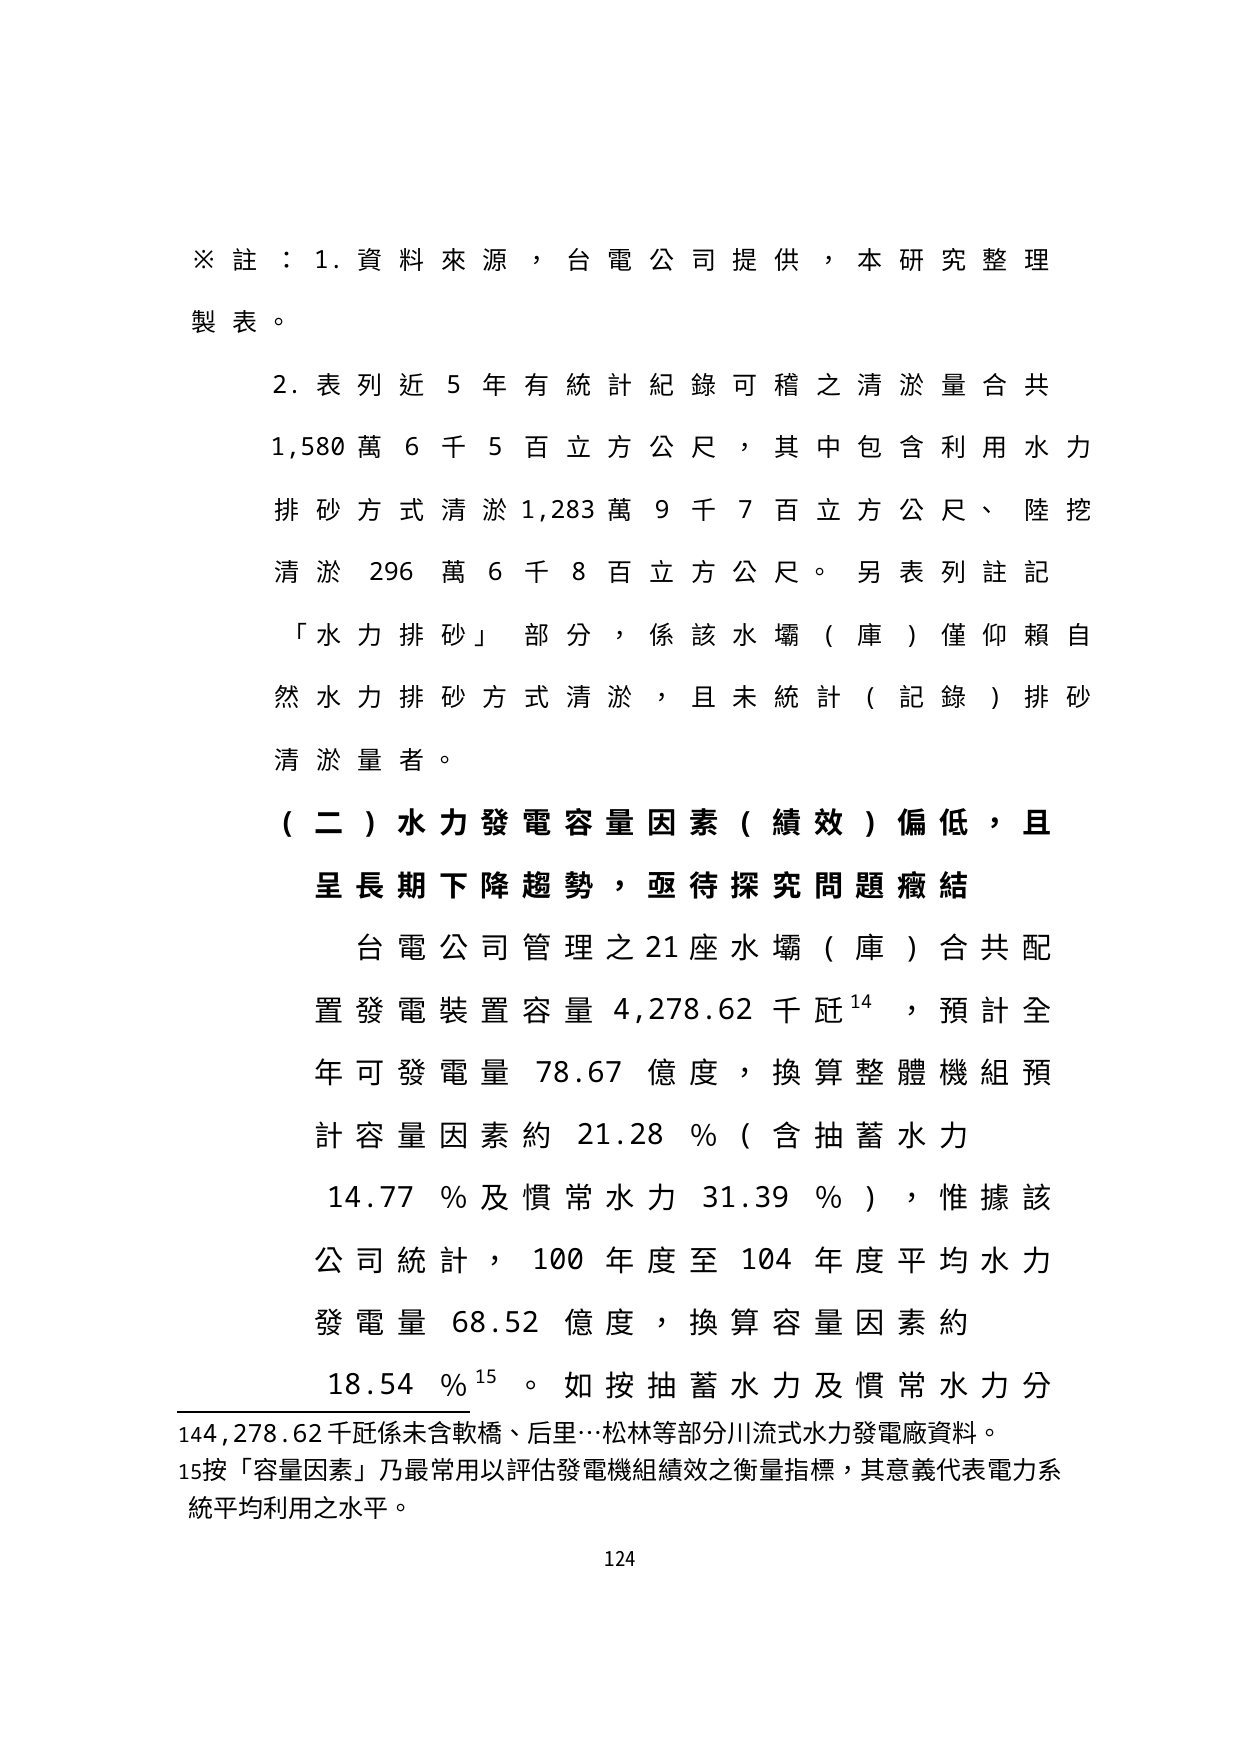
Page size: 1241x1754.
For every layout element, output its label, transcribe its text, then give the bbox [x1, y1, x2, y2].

text 台電公司管理之21座水壩(庫)合共配置發電裝置容量4,278.62千瓩，預計全年可發電量78.67億度，換算整體機組預計容量因素約21.28％(含抽蓄水力14.77％及慣常水力31.39％)，惟據該公司統計，100年度至104年度平均水力發電量68.52億度，換算容量因素約18.54％。如按抽蓄水力及慣常水力分 [271, 904, 1058, 1404]
text 2.表列近5年有統計紀錄可稽之清淤量合共1,580萬6千5百立方公尺，其中包含利用水力排砂方式清淤1,283萬9千7百立方公尺、陸挖清淤296萬6千8百立方公尺。另表列註記「水力排砂」部分，係該水壩(庫)僅仰賴自然水力排砂方式清淤，且未統計(記錄)排砂清淤量者。 [234, 342, 1100, 779]
text (二)水力發電容量因素(績效)偏低，且呈長期下降趨勢，亟待探究問題癥結 [242, 779, 1058, 904]
text ※註：1.資料來源，台電公司提供，本研究整理製表。 [162, 217, 1058, 342]
text 按「容量因素」乃最常用以評估發電機組績效之衡量指標，其意義代表電力系統平均利用之水平。 [177, 1450, 1063, 1525]
text 4,278.62千瓩係未含軟橋、后里…松林等部分川流式水力發電廠資料。 [177, 1412, 1063, 1450]
